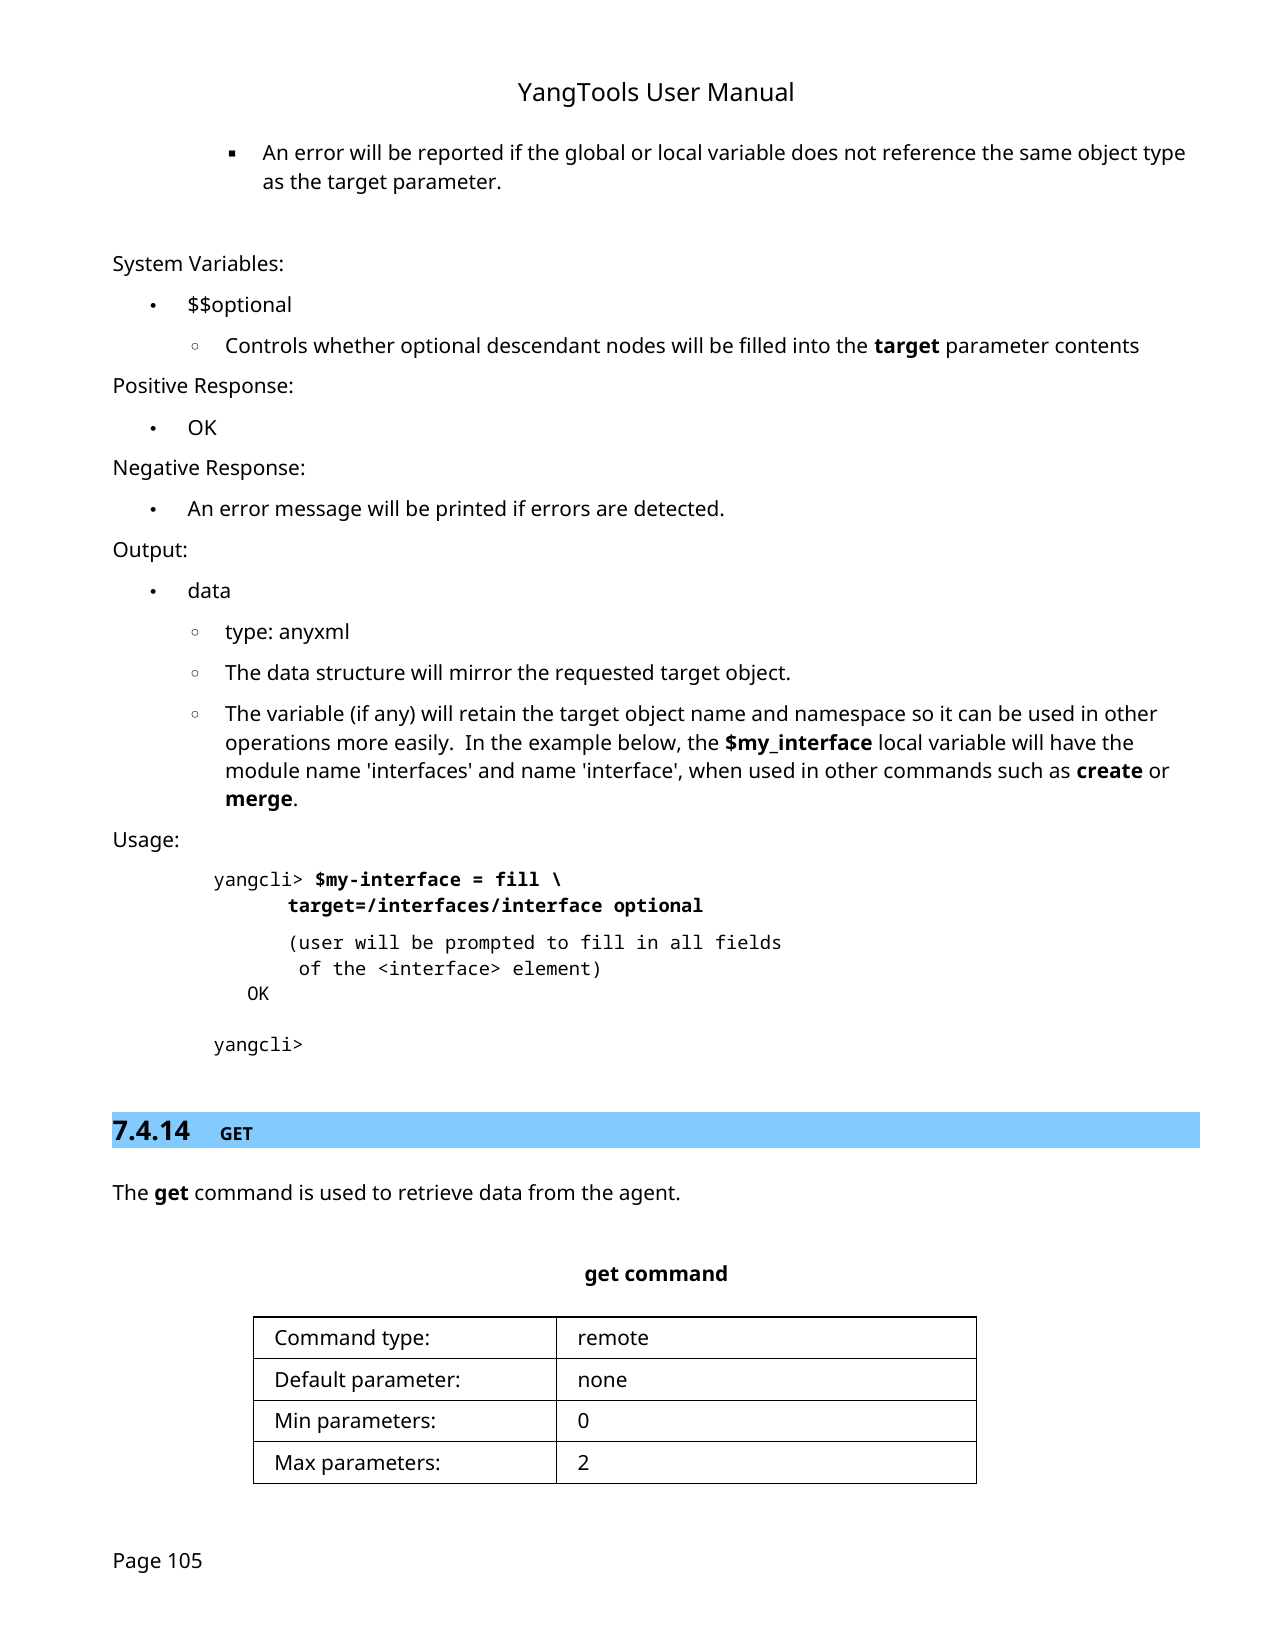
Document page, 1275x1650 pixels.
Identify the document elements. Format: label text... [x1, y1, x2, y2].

list The variable (if any) will retain the target object name and namespace so it can be used in other operations more easily. In the example below, the $my_interface local variable will have the module name 'interfaces' and name 'interface', when used in other commands such as create or merge. [187, 699, 1200, 813]
text Usage: [112, 825, 1200, 854]
table_cell Max parameters: [254, 1442, 556, 1483]
list The data structure will mirror the requested target object. [187, 658, 1200, 687]
text Positive Response: [112, 372, 1200, 400]
table_cell Min parameters: [254, 1401, 556, 1441]
text Output: [112, 535, 1200, 564]
list An error message will be printed if errors are detected. [150, 494, 1200, 523]
table_header remote [557, 1318, 976, 1358]
table_cell none [557, 1359, 976, 1399]
table_cell Default parameter: [254, 1359, 556, 1399]
list $$optional [150, 290, 1200, 318]
text The get command is used to retrieve data from the agent. [112, 1178, 1200, 1206]
list Controls whether optional descendant nodes will be filled into the target parameter contents [187, 331, 1200, 359]
table_header Command type: [254, 1318, 556, 1358]
subtitle get command [127, 1259, 1185, 1288]
list data [150, 576, 1200, 605]
list An error will be reported if the global or local variable does not reference the same object type as the target parameter. [225, 138, 1200, 195]
text Negative Response: [112, 453, 1200, 482]
list type: anyxml [187, 617, 1200, 646]
table_cell 2 [557, 1442, 976, 1483]
text System Variables: [112, 249, 1200, 277]
subtitle get [112, 1112, 1200, 1148]
list OK [150, 413, 1200, 441]
text yangcli> $my-interface = fill \ target=/interfaces/interface optional [139, 866, 1200, 917]
text (user will be prompted to fill in all fields of the <interface> element) OK yangcli> [139, 929, 1200, 1082]
table_cell 0 [557, 1401, 976, 1441]
